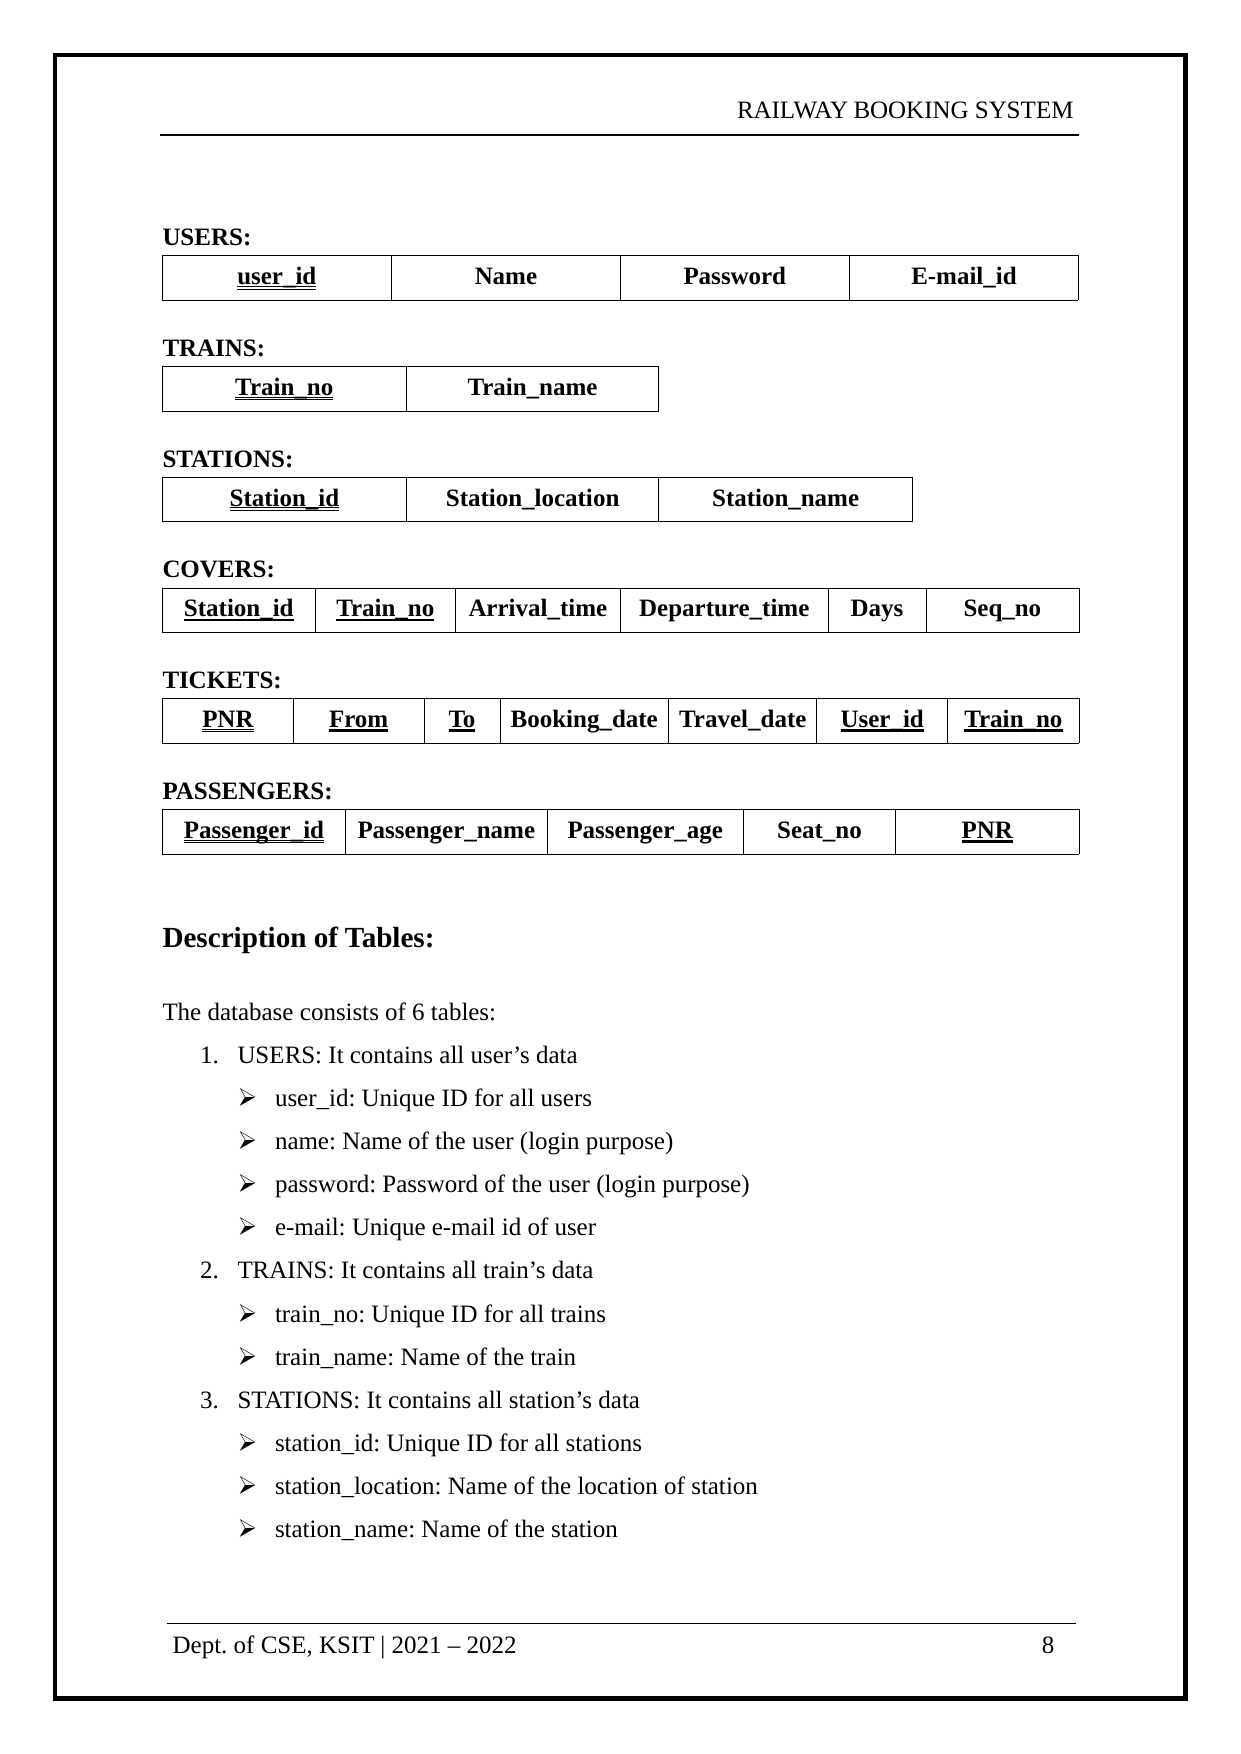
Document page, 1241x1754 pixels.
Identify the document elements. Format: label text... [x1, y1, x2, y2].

table_header To [425, 699, 500, 743]
list password: Password of the user (login purpose) [237, 1169, 1078, 1198]
table_header Arrival_time [456, 589, 620, 632]
table_header Train_no [163, 367, 406, 411]
table_header Passenger_name [346, 810, 547, 854]
text TRAINS: [162, 333, 1078, 362]
list train_name: Name of the train [237, 1342, 1078, 1371]
list user_id: Unique ID for all users [237, 1083, 1078, 1112]
table_header Train_name [407, 367, 658, 411]
table_header PNR [896, 810, 1079, 854]
table_header Seat_no [744, 810, 895, 854]
table_header Days [829, 589, 926, 632]
table_header Station_id [163, 478, 406, 521]
table_header Station_location [407, 478, 658, 521]
table_header Station_name [659, 478, 912, 521]
table_header Travel_date [669, 699, 816, 743]
text USERS: [162, 222, 1078, 251]
table_header user_id [163, 256, 391, 300]
table_header Train_no [948, 699, 1079, 743]
list station_location: Name of the location of station [237, 1471, 1078, 1500]
list station_id: Unique ID for all stations [237, 1428, 1078, 1457]
table_header Train_no [316, 589, 455, 632]
table_header Seq_no [927, 589, 1079, 632]
table_header Name [392, 256, 620, 300]
table_header E-mail_id [850, 256, 1078, 300]
table_header Booking_date [501, 699, 668, 743]
list name: Name of the user (login purpose) [237, 1126, 1078, 1155]
list station_name: Name of the station [237, 1514, 1078, 1543]
list STATIONS: It contains all station’s data [200, 1385, 1078, 1414]
list TRAINS: It contains all train’s data [200, 1256, 1078, 1284]
text STATIONS: [162, 444, 1078, 473]
table_header Departure_time [621, 589, 828, 632]
text Description of Tables: [162, 920, 1078, 953]
list train_no: Unique ID for all trains [237, 1299, 1078, 1327]
text COVERS: [162, 554, 1078, 583]
text TICKETS: [162, 665, 1078, 694]
list e-mail: Unique e-mail id of user [237, 1212, 1078, 1241]
list USERS: It contains all user’s data [200, 1040, 1078, 1069]
table_header Passenger_age [548, 810, 743, 854]
table_header User_id [817, 699, 947, 743]
text PASSENGERS: [162, 776, 1078, 805]
table_header From [294, 699, 424, 743]
table_header Password [621, 256, 849, 300]
text The database consists of 6 tables: [162, 997, 1078, 1026]
table_header Passenger_id [163, 810, 345, 854]
table_header Station_id [163, 589, 315, 632]
table_header PNR [163, 699, 293, 743]
